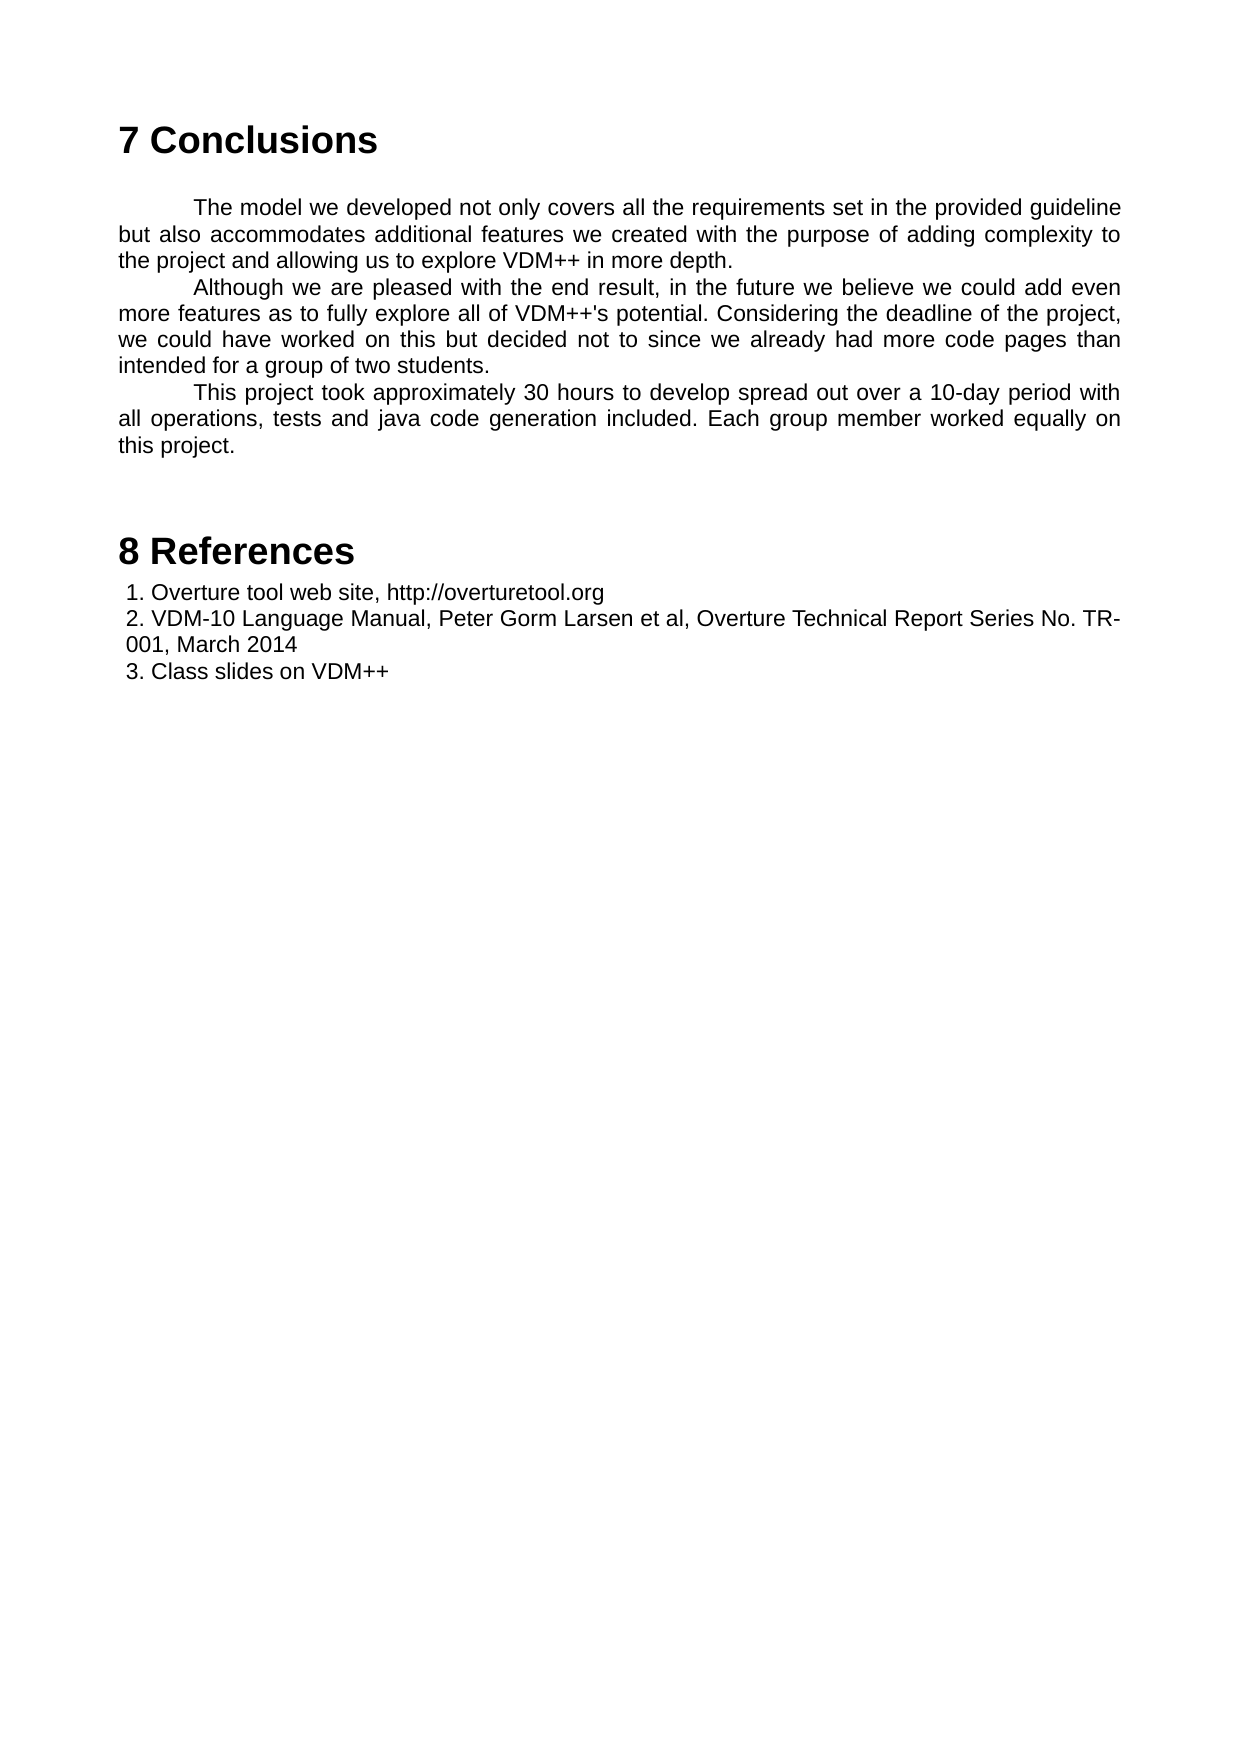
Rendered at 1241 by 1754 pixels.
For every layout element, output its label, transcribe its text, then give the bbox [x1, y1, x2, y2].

text This project took approximately 30 hours to develop spread out over a 10-day period with all operations, tests and java code generation included. Each group member worked equally on this project. [118, 379, 1122, 458]
subtitle 8 References [118, 529, 1122, 573]
list 2. VDM-10 Language Manual, Peter Gorm Larsen et al, Overture Technical Report Series No. TR-001, March 2014 [126, 605, 1122, 658]
text The model we developed not only covers all the requirements set in the provided guideline but also accommodates additional features we created with the purpose of adding complexity to the project and allowing us to explore VDM++ in more depth. [118, 194, 1122, 273]
list 3. Class slides on VDM++ [126, 658, 1122, 684]
list 1. Overture tool web site, http://overturetool.org [126, 579, 1122, 605]
subtitle 7 Conclusions [118, 118, 1122, 162]
text Although we are pleased with the end result, in the future we believe we could add even more features as to fully explore all of VDM++'s potential. Considering the deadline of the project, we could have worked on this but decided not to since we already had more code pages than intended for a group of two students. [118, 273, 1122, 379]
